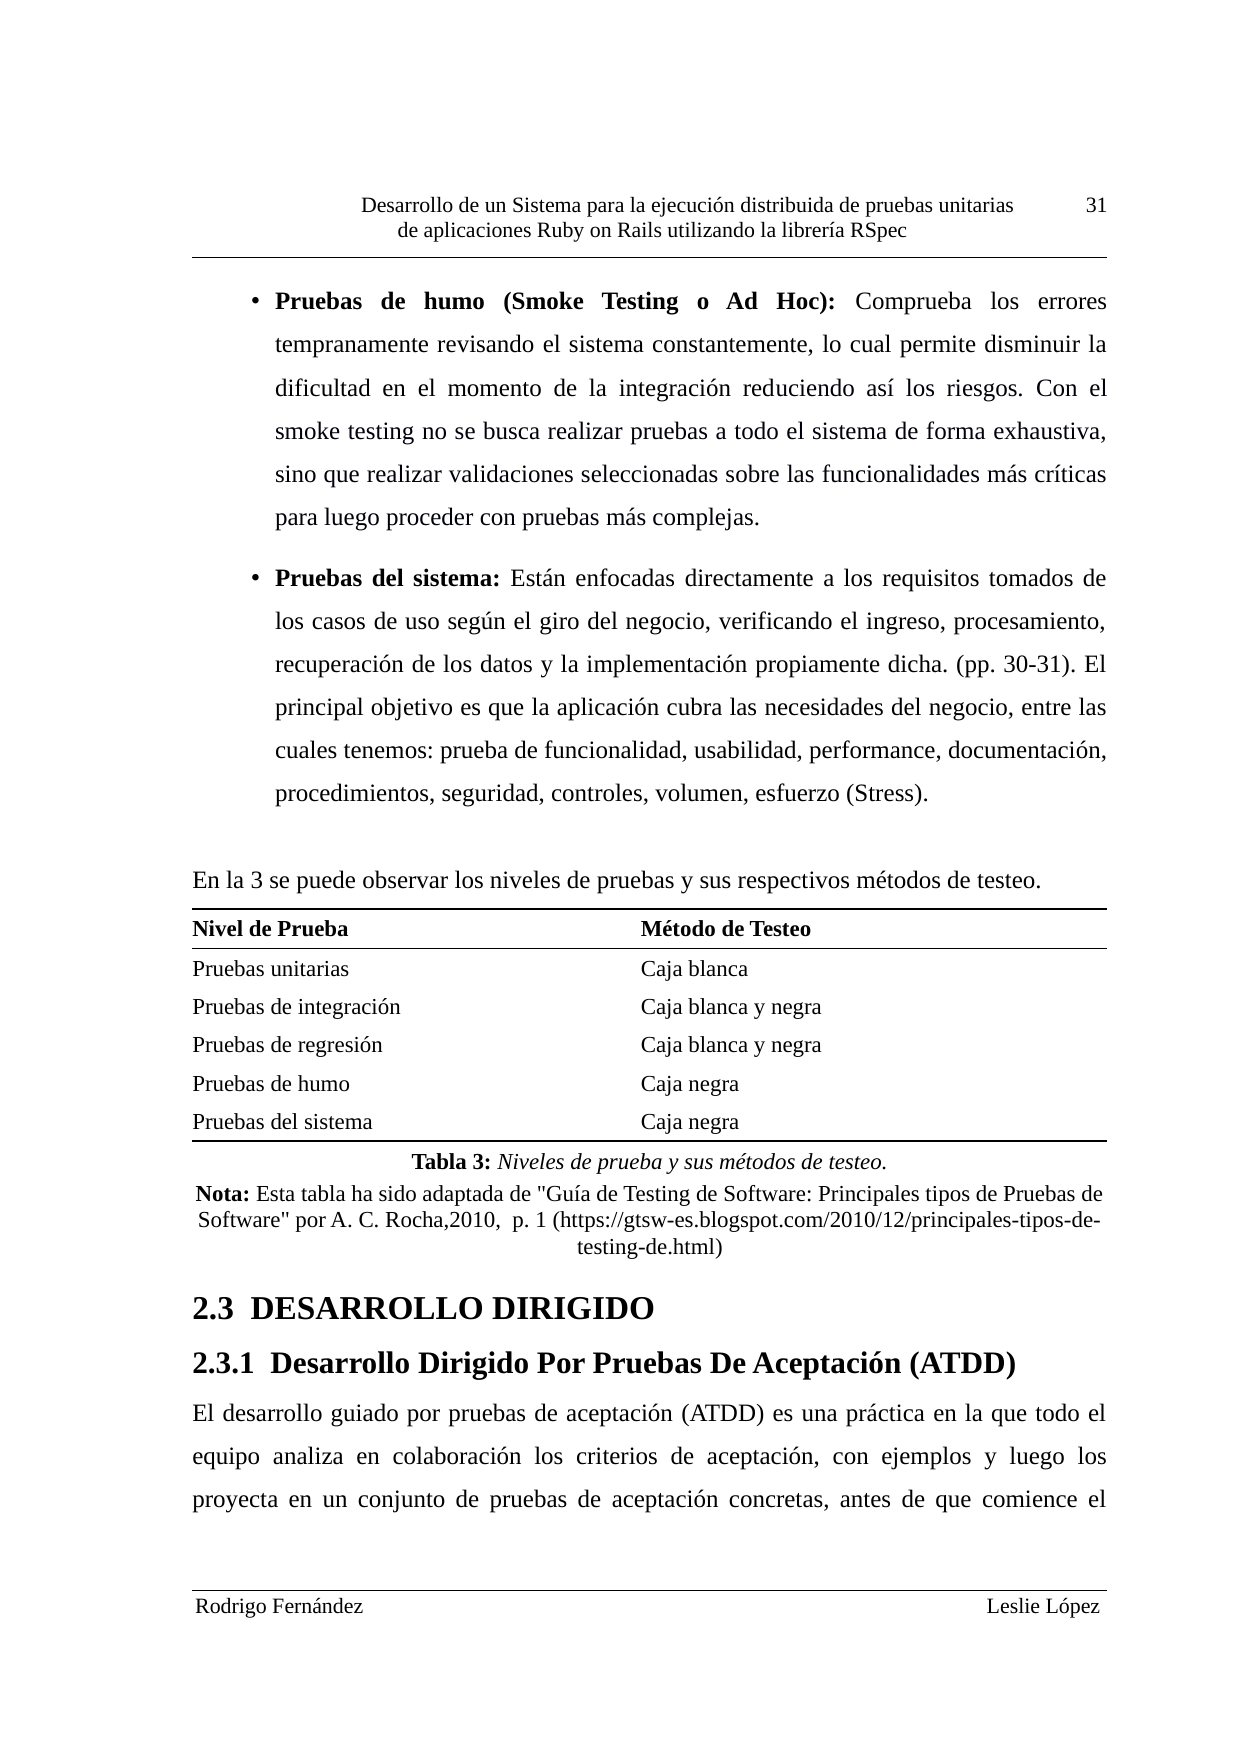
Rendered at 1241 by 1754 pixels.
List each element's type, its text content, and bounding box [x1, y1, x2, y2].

list Pruebas del sistema: Están enfocadas directamente a los requisitos tomados de los casos de uso según el giro del negocio, verificando el ingreso, procesamiento, recuperación de los datos y la implementación propiamente dicha. (pp. 30-31). El principal objetivo es que la aplicación cubra las necesidades del negocio, entre las cuales tenemos: prueba de funcionalidad, usabilidad, performance, documentación, procedimientos, seguridad, controles, volumen, esfuerzo (Stress). [251, 563, 1107, 807]
text El desarrollo guiado por pruebas de aceptación (ATDD) es una práctica en la que todo el equipo analiza en colaboración los criterios de aceptación, con ejemplos y luego los proyecta en un conjunto de pruebas de aceptación concretas, antes de que comience el [192, 1398, 1107, 1513]
list Pruebas de humo (Smoke Testing o Ad Hoc): Comprueba los errores tempranamente revisando el sistema constantemente, lo cual permite disminuir la dificultad en el momento de la integración reduciendo así los riesgos. Con el smoke testing no se busca realizar pruebas a todo el sistema de forma exhaustiva, sino que realizar validaciones seleccionadas sobre las funcionalidades más críticas para luego proceder con pruebas más complejas. [251, 286, 1107, 531]
text Tabla 3: Niveles de prueba y sus métodos de testeo. [192, 1148, 1107, 1174]
table_cell Caja blanca y negra [641, 988, 1107, 1026]
text Nota: Esta tabla ha sido adaptada de "Guía de Testing de Software: Principales tipos de Pruebas de Software" por A. C. Rocha,2010, p. 1 (https://gtsw-es.blogspot.com/2010/12/principales-tipos-de-testing-de.html) [192, 1180, 1107, 1259]
table_header Nivel de Prueba [192, 910, 641, 948]
table_cell Pruebas de humo [192, 1064, 641, 1102]
table_cell Pruebas de regresión [192, 1026, 641, 1064]
table_cell Pruebas unitarias [192, 949, 641, 987]
subtitle Desarrollo dirigido por pruebas de aceptación (ATDD) [192, 1344, 1107, 1380]
table_cell Caja blanca [641, 949, 1107, 987]
table_cell Caja negra [641, 1064, 1107, 1102]
subtitle Desarrollo dirigido [192, 1288, 1107, 1326]
table_cell Pruebas de integración [192, 988, 641, 1026]
table_header Método de Testeo [641, 910, 1107, 948]
text En la Tabla 3 se puede observar los niveles de pruebas y sus respectivos métodos de testeo. [192, 865, 1107, 893]
table_cell Pruebas del sistema [192, 1102, 641, 1140]
table_cell Caja negra [641, 1102, 1107, 1140]
table_cell Caja blanca y negra [641, 1026, 1107, 1064]
